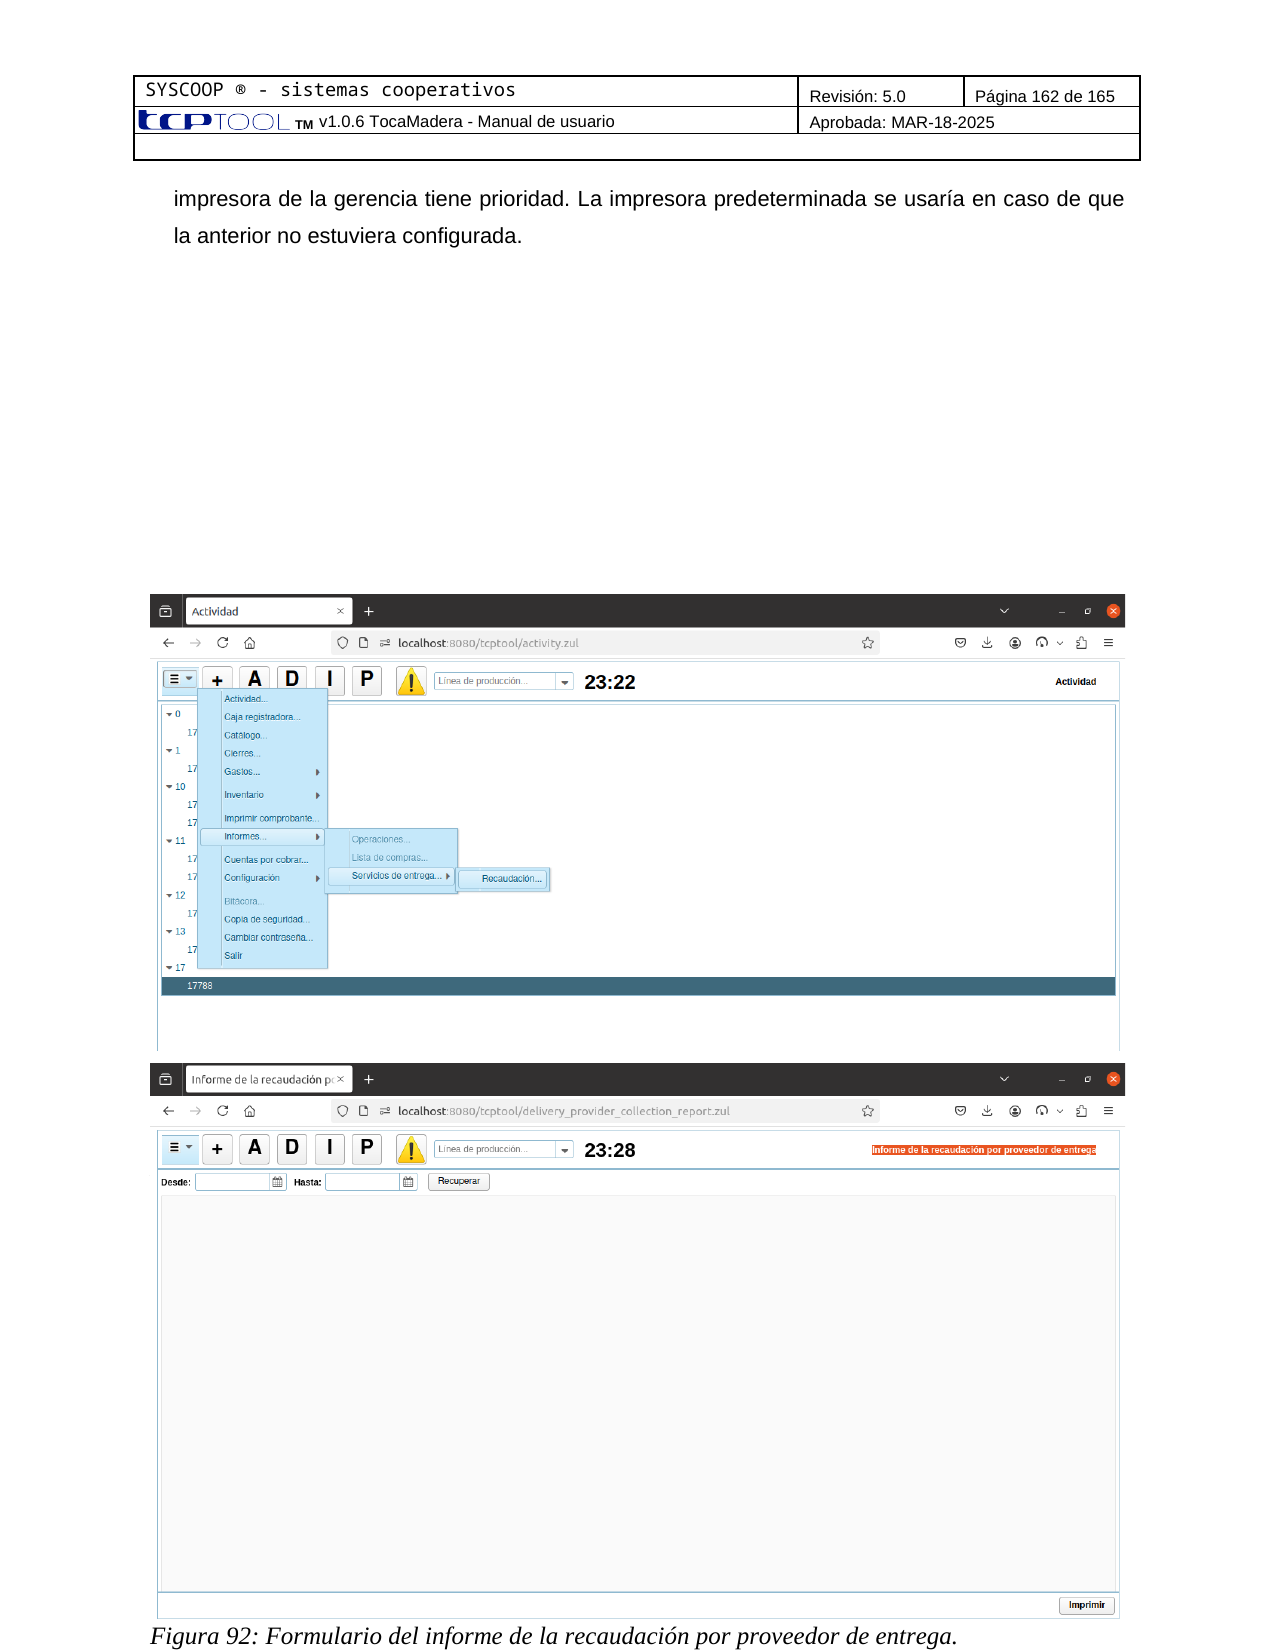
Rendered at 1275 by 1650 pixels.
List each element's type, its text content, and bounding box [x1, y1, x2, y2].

picture [150, 594, 1125, 1051]
picture [138, 110, 290, 130]
list impresora de la gerencia tiene prioridad. La impresora predeterminada se usaría en caso de que la anterior no estuviera configurada. [150, 186, 1125, 249]
text Figura 92: Formulario del informe de la recaudación por proveedor de entrega. [150, 1622, 1125, 1650]
picture [150, 1063, 1125, 1622]
